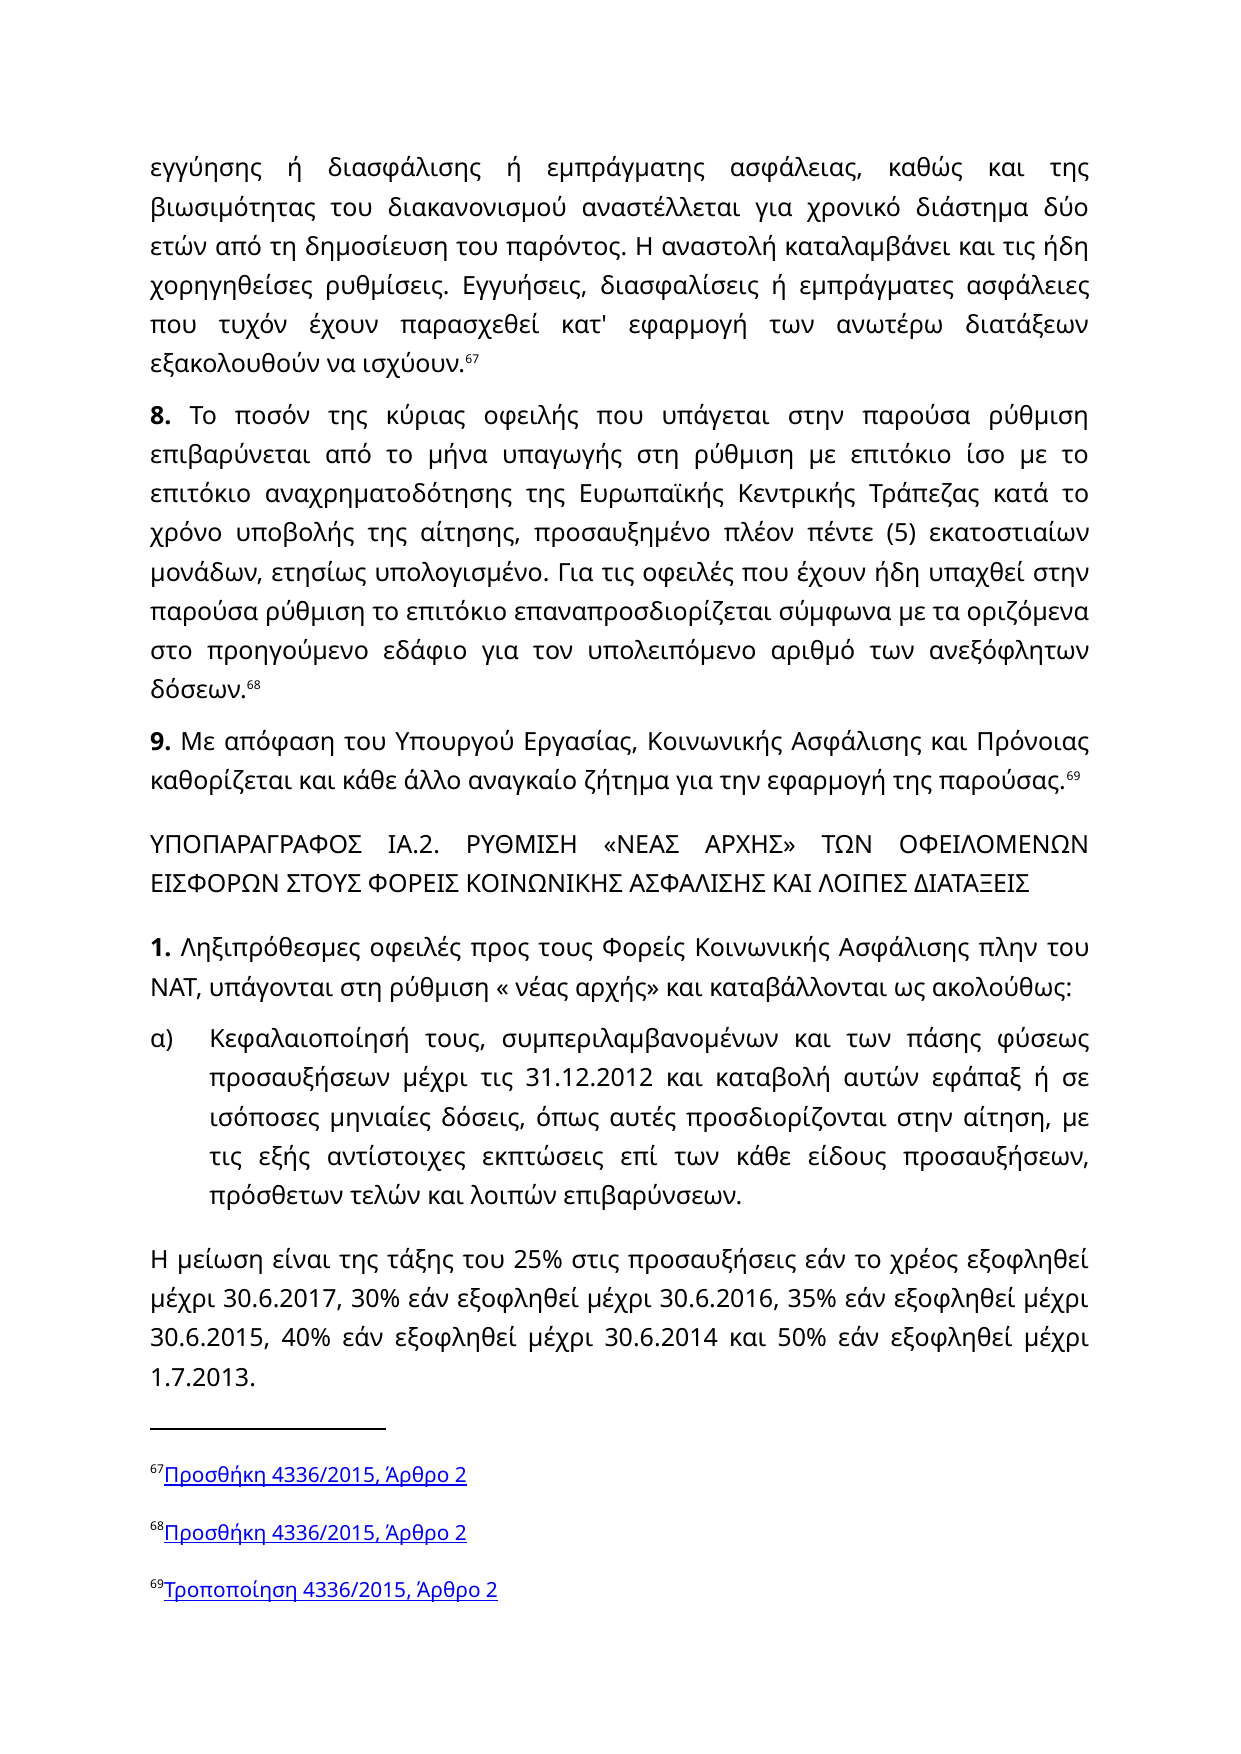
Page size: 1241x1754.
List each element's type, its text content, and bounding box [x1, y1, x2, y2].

text Προσθήκη 4336/2015, Άρθρο 2 [150, 1518, 1090, 1546]
text Προσθήκη 4336/2015, Άρθρο 2 [150, 1460, 1090, 1489]
text 1. Ληξιπρόθεσμες οφειλές προς τους Φορείς Κοινωνικής Ασφάλισης πλην του ΝΑΤ, υπάγονται στη ρύθμιση « νέας αρχής» και καταβάλλονται ως ακολούθως: [150, 930, 1090, 1003]
list α) Κεφαλαιοποίησή τους, συμπεριλαμβανομένων και των πάσης φύσεως προσαυξήσεων μέχρι τις 31.12.2012 και καταβολή αυτών εφάπαξ ή σε ισόποσες μηνιαίες δόσεις, όπως αυτές προσδιορίζονται στην αίτηση, με τις εξής αντίστοιχες εκπτώσεις επί των κάθε είδους προσαυξήσεων, πρόσθετων τελών και λοιπών επιβαρύνσεων. [150, 1021, 1090, 1212]
text ΥΠΟΠΑΡΑΓΡΑΦΟΣ ΙΑ.2. ΡΥΘΜΙΣΗ «ΝΕΑΣ ΑΡΧΗΣ» ΤΩΝ ΟΦΕΙΛΟΜΕΝΩΝ ΕΙΣΦΟΡΩΝ ΣΤΟΥΣ ΦΟΡΕΙΣ ΚΟΙΝΩΝΙΚΗΣ ΑΣΦΑΛΙΣΗΣ ΚΑΙ ΛΟΙΠΕΣ ΔΙΑΤΑΞΕΙΣ [150, 827, 1090, 900]
text εγγύησης ή διασφάλισης ή εμπράγματης ασφάλειας, καθώς και της βιωσιμότητας του διακανονισμού αναστέλλεται για χρονικό διάστημα δύο ετών από τη δημοσίευση του παρόντος. Η αναστολή καταλαμβάνει και τις ήδη χορηγηθείσες ρυθμίσεις. Εγγυήσεις, διασφαλίσεις ή εμπράγματες ασφάλειες που τυχόν έχουν παρασχεθεί κατ' εφαρμογή των ανωτέρω διατάξεων εξακολουθούν να ισχύουν. [150, 150, 1090, 380]
text Η μείωση είναι της τάξης του 25% στις προσαυξήσεις εάν το χρέος εξοφληθεί μέχρι 30.6.2017, 30% εάν εξοφληθεί μέχρι 30.6.2016, 35% εάν εξοφληθεί μέχρι 30.6.2015, 40% εάν εξοφληθεί μέχρι 30.6.2014 και 50% εάν εξοφληθεί μέχρι 1.7.2013. [150, 1242, 1090, 1393]
text 9. Με απόφαση του Υπουργού Εργασίας, Κοινωνικής Ασφάλισης και Πρόνοιας καθορίζεται και κάθε άλλο αναγκαίο ζήτημα για την εφαρμογή της παρούσας. [150, 723, 1090, 797]
text 8. Το ποσόν της κύριας οφειλής που υπάγεται στην παρούσα ρύθμιση επιβαρύνεται από το μήνα υπαγωγής στη ρύθμιση με επιτόκιο ίσο με το επιτόκιο αναχρηματοδότησης της Ευρωπαϊκής Κεντρικής Τράπεζας κατά το χρόνο υποβολής της αίτησης, προσαυξημένο πλέον πέντε (5) εκατοστιαίων μονάδων, ετησίως υπολογισμένο. Για τις οφειλές που έχουν ήδη υπαχθεί στην παρούσα ρύθμιση το επιτόκιο επαναπροσδιορίζεται σύμφωνα με τα οριζόμενα στο προηγούμενο εδάφιο για τον υπολειπόμενο αριθμό των ανεξόφλητων δόσεων. [150, 397, 1090, 706]
text Τροποποίηση 4336/2015, Άρθρο 2 [150, 1576, 1090, 1604]
